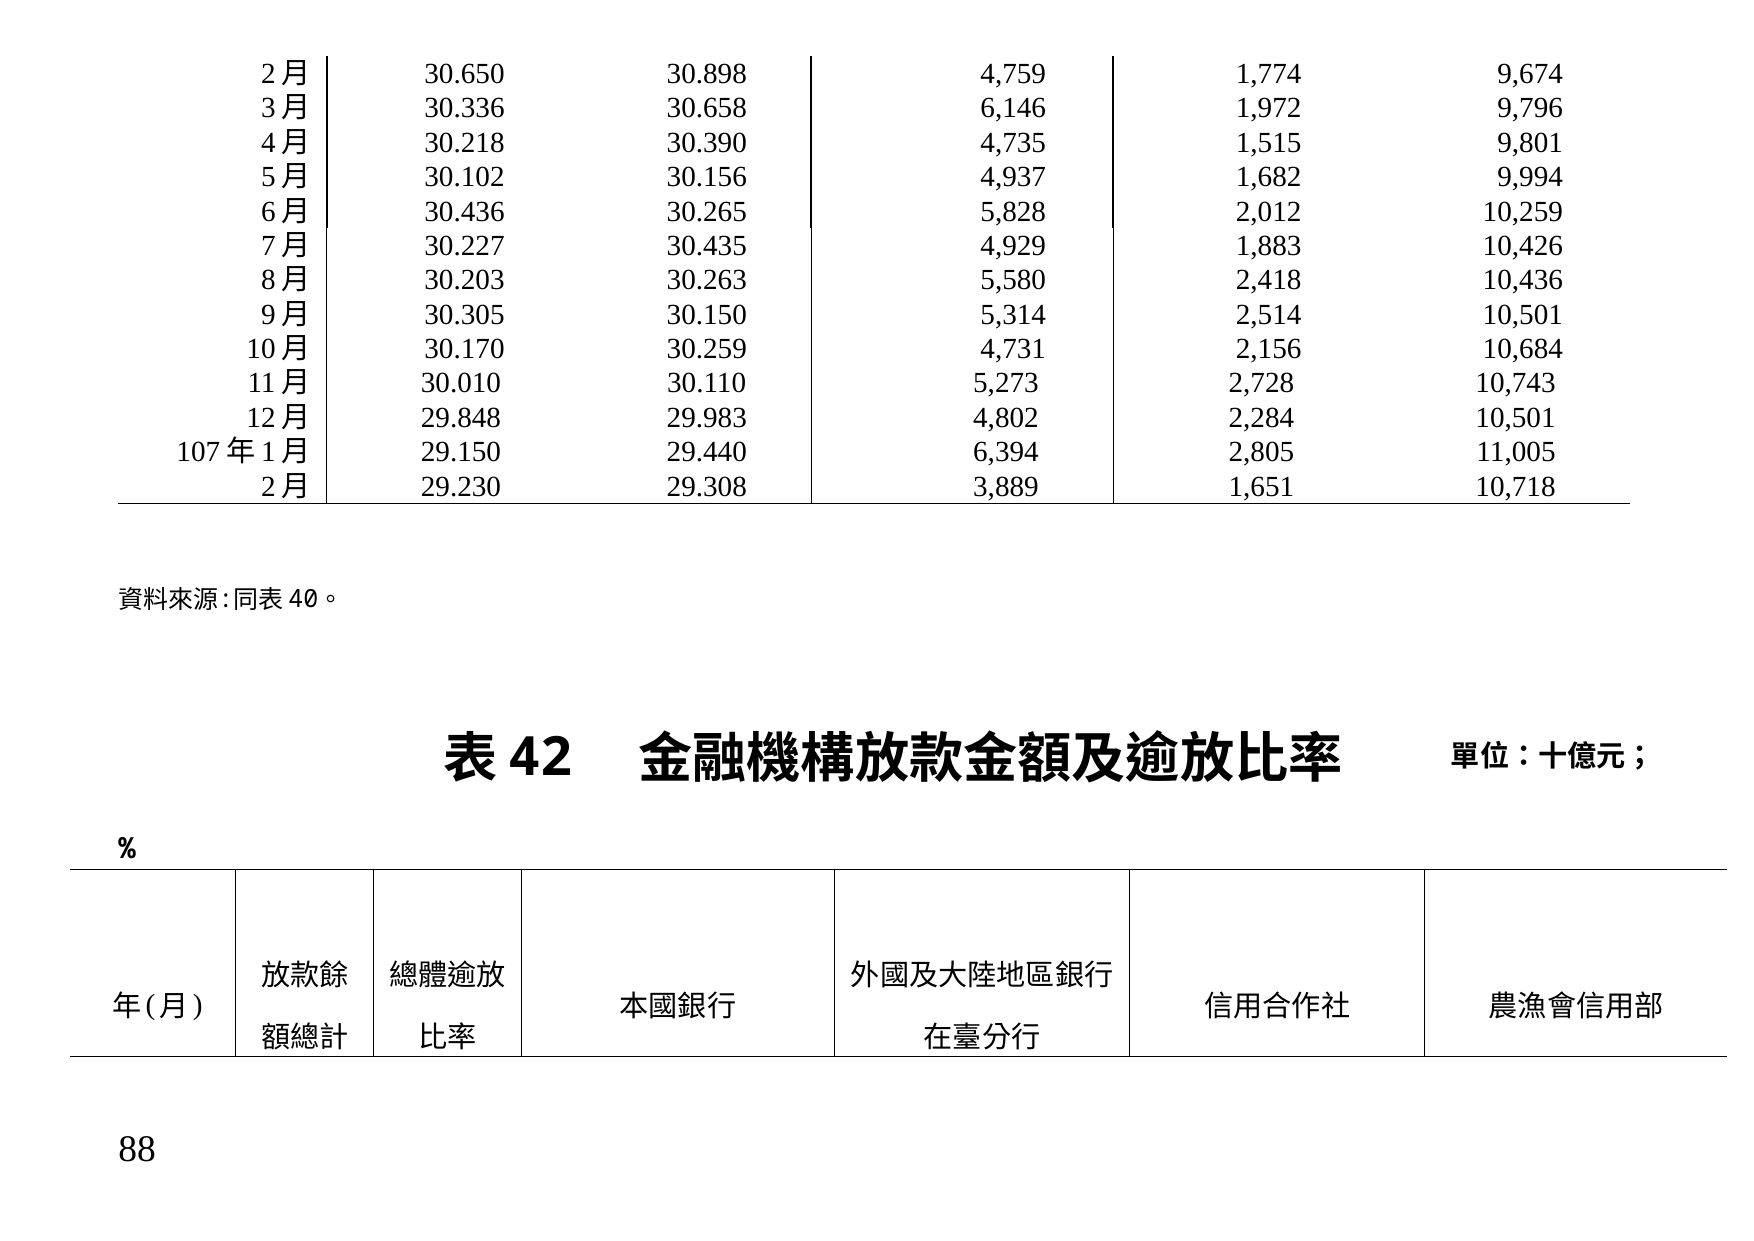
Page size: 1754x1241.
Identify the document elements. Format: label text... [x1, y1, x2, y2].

table_cell 8月 [118, 262, 326, 297]
table_cell 9月 [118, 297, 326, 331]
table_cell 10月 [118, 331, 326, 365]
table_cell 4,929 [812, 228, 1113, 262]
table_cell 1,972 [1114, 90, 1368, 125]
table_header 農漁會信用部 [1425, 870, 1727, 1056]
table_cell 4月 [118, 125, 326, 159]
table_cell 30.218 [328, 125, 596, 159]
table_cell 29.230 [327, 469, 596, 503]
table_cell 1,774 [1114, 56, 1368, 90]
table_cell 1,682 [1114, 159, 1368, 193]
table_cell 10,501 [1369, 297, 1630, 331]
table_cell 4,735 [812, 125, 1112, 159]
table_cell 30.436 [328, 194, 596, 228]
table_cell 29.150 [327, 434, 596, 468]
table_cell 6,394 [812, 434, 1113, 468]
table_cell 29.308 [596, 469, 811, 503]
table_cell 11,005 [1369, 434, 1630, 468]
table_cell 10,743 [1369, 365, 1630, 400]
table_cell 30.203 [327, 262, 596, 297]
table_cell 30.435 [596, 228, 811, 262]
table_cell 4,759 [812, 56, 1112, 90]
table_cell 11月 [118, 365, 326, 400]
table_cell 1,515 [1114, 125, 1368, 159]
table_cell 5,828 [812, 194, 1112, 228]
table_cell 5,580 [812, 262, 1113, 297]
table_cell 10,426 [1369, 228, 1630, 262]
table_cell 5,314 [812, 297, 1113, 331]
table_cell 2,012 [1114, 194, 1368, 228]
subtitle 表42 金融機構放款金額及逾放比率 單位：十億元；% [118, 681, 1636, 868]
table_cell 30.227 [327, 228, 596, 262]
table_cell 4,731 [812, 331, 1113, 365]
table_cell 30.156 [596, 159, 810, 193]
table_cell 10,436 [1369, 262, 1630, 297]
table_cell 9,801 [1369, 125, 1630, 159]
table_cell 2月 [118, 469, 326, 503]
table_cell 30.336 [328, 90, 596, 125]
table_cell 2,284 [1114, 400, 1368, 434]
table_cell 30.170 [327, 331, 596, 365]
table_cell 30.259 [596, 331, 811, 365]
table_cell 1,651 [1114, 469, 1368, 503]
table_cell 1,883 [1114, 228, 1368, 262]
table_cell 107年1月 [118, 434, 326, 468]
table_cell 30.150 [596, 297, 811, 331]
table_cell 9,994 [1369, 159, 1630, 193]
table_cell 2,418 [1114, 262, 1368, 297]
table_cell 9,796 [1369, 90, 1630, 125]
table_header 外國及大陸地區銀行在臺分行 [835, 870, 1129, 1056]
table_cell 4,802 [812, 400, 1113, 434]
table_cell 2,156 [1114, 331, 1368, 365]
table_cell 30.390 [596, 125, 810, 159]
table_cell 6月 [118, 194, 326, 228]
table_cell 10,501 [1369, 400, 1630, 434]
table_cell 29.983 [596, 400, 811, 434]
table_header 放款餘額總計 [236, 870, 373, 1056]
table_cell 30.263 [596, 262, 811, 297]
table_header 本國銀行 [522, 870, 834, 1056]
table_cell 2月 [118, 56, 326, 90]
table_cell 7月 [118, 228, 326, 262]
table_cell 30.265 [596, 194, 810, 228]
table_cell 2,728 [1114, 365, 1368, 400]
table_cell 30.110 [596, 365, 811, 400]
table_cell 30.658 [596, 90, 810, 125]
table_cell 10,684 [1369, 331, 1630, 365]
table_header 總體逾放比率 [374, 870, 521, 1056]
table_cell 6,146 [812, 90, 1112, 125]
table_cell 4,937 [812, 159, 1112, 193]
table_cell 29.440 [596, 434, 811, 468]
table_cell 3,889 [812, 469, 1113, 503]
table_cell 2,514 [1114, 297, 1368, 331]
table_cell 29.848 [327, 400, 596, 434]
table_cell 5,273 [812, 365, 1113, 400]
table_cell 3月 [118, 90, 326, 125]
table_cell 30.898 [596, 56, 810, 90]
table_cell 30.102 [328, 159, 596, 193]
table_header 信用合作社 [1130, 870, 1424, 1056]
table_cell 10,259 [1369, 194, 1630, 228]
table_cell 2,805 [1114, 434, 1368, 468]
table_cell 10,718 [1369, 469, 1630, 503]
table_cell 30.305 [327, 297, 596, 331]
table_cell 30.010 [327, 365, 596, 400]
table_cell 30.650 [328, 56, 596, 90]
table_cell 12月 [118, 400, 326, 434]
text 資料來源:同表40。 [118, 556, 1636, 618]
table_header 年(月) [70, 870, 235, 1056]
table_cell 5月 [118, 159, 326, 193]
table_cell 9,674 [1369, 56, 1630, 90]
